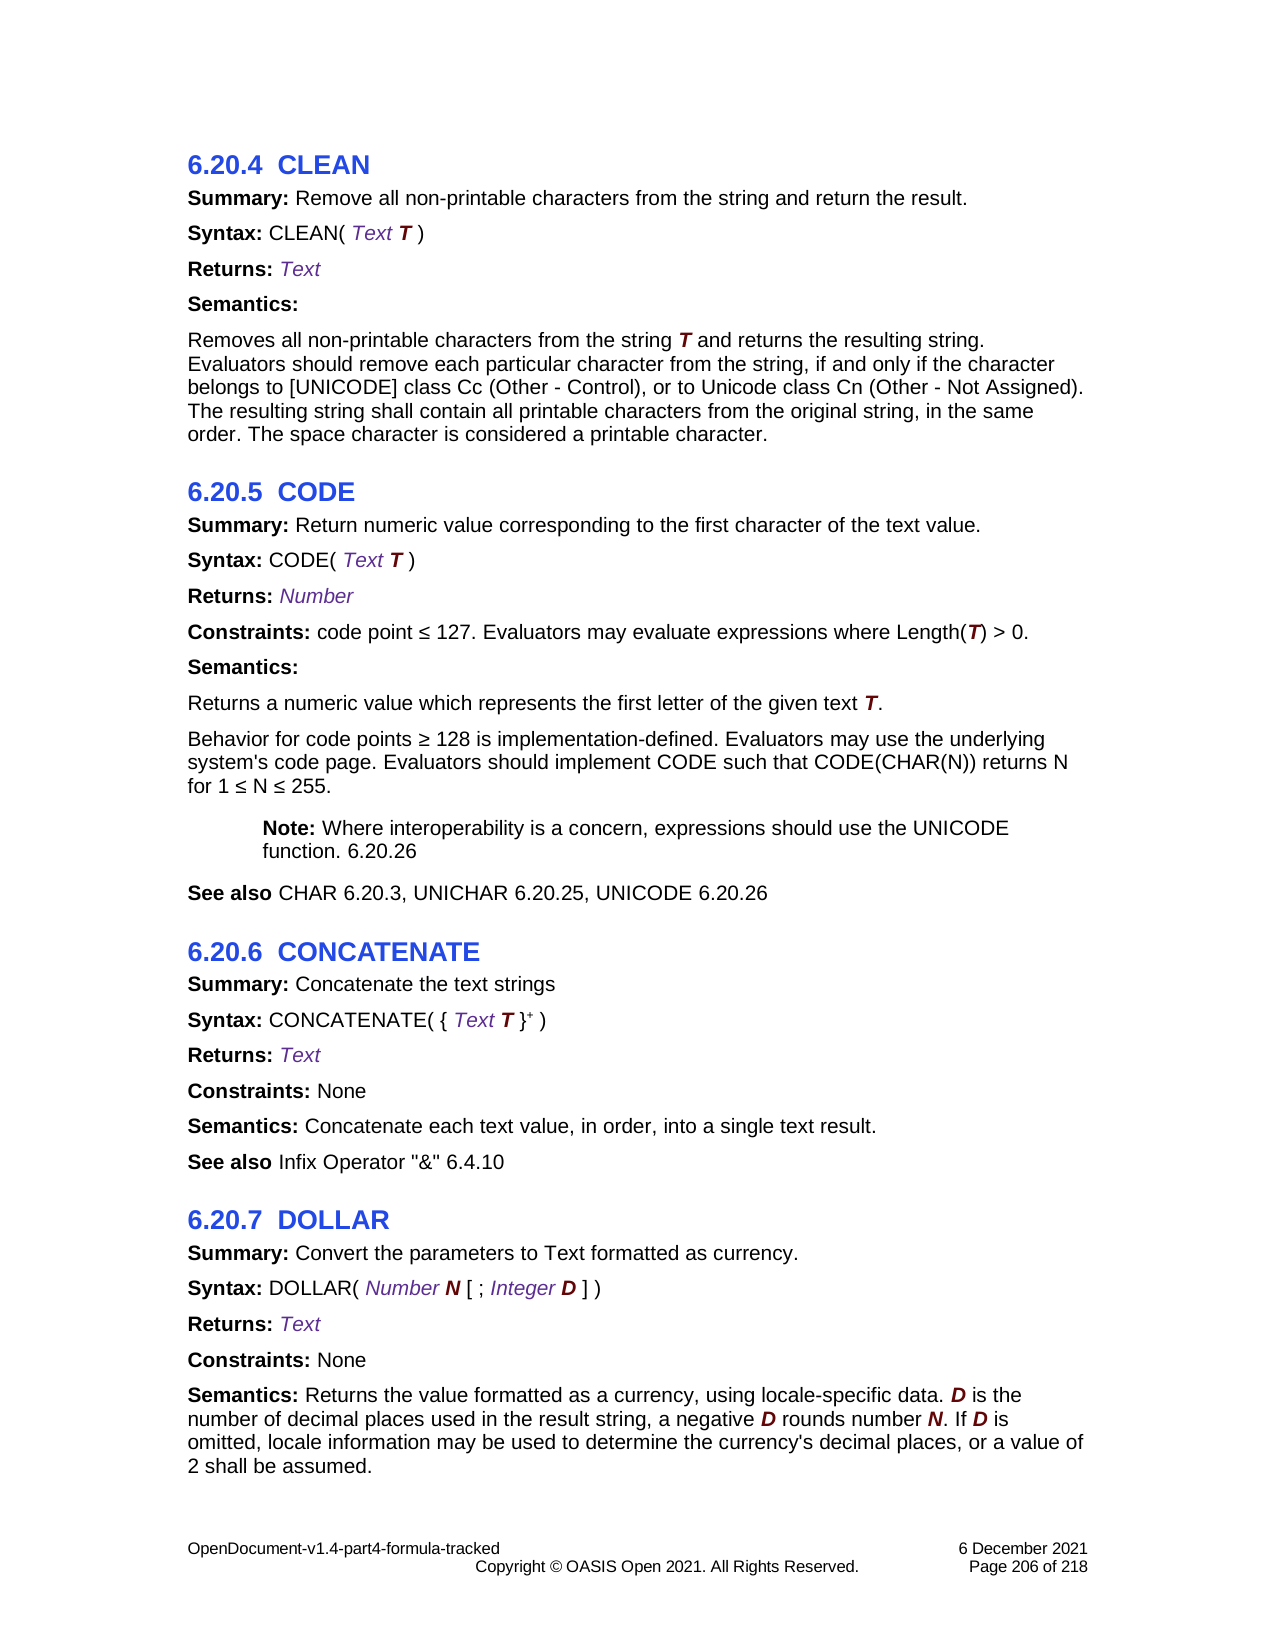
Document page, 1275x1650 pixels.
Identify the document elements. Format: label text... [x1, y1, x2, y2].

text Syntax: CLEAN( Text T ) [187, 222, 1088, 245]
text Returns: Number [187, 584, 1088, 608]
text Semantics: [187, 293, 1088, 316]
text Semantics: Concatenate each text value, in order, into a single text result. [187, 1115, 1088, 1138]
text See also CHAR 6.20.3, UNICHAR 6.20.25, UNICODE 6.20.26 [187, 882, 1088, 905]
text Constraints: None [187, 1079, 1088, 1103]
text Syntax: DOLLAR( Number N [ ; Integer D ] ) [187, 1277, 1088, 1300]
text Summary: Return numeric value corresponding to the first character of the text value. [187, 513, 1088, 537]
text Returns a numeric value which represents the first letter of the given text T. [187, 691, 1088, 715]
text Syntax: CONCATENATE( { Text T }+ ) [187, 1008, 1088, 1032]
subtitle DOLLAR [187, 1205, 1088, 1235]
subtitle CODE [187, 477, 1088, 507]
subtitle CONCATENATE [187, 936, 1088, 966]
text Constraints: code point ≤ 127. Evaluators may evaluate expressions where Length(T) > 0. [187, 620, 1088, 644]
text Constraints: None [187, 1348, 1088, 1372]
text Note: Where interoperability is a concern, expressions should use the UNICODE function. 6.20.26 [262, 816, 1013, 863]
text Summary: Convert the parameters to Text formatted as currency. [187, 1241, 1088, 1265]
text Returns: Text [187, 1312, 1088, 1336]
text Summary: Remove all non-printable characters from the string and return the result. [187, 186, 1088, 209]
text Syntax: CODE( Text T ) [187, 549, 1088, 572]
text Semantics: [187, 656, 1088, 679]
text Behavior for code points ≥ 128 is implementation-defined. Evaluators may use the underlying system's code page. Evaluators should implement CODE such that CODE(CHAR(N)) returns N for 1 ≤ N ≤ 255. [187, 727, 1088, 798]
text Removes all non-printable characters from the string T and returns the resulting string. Evaluators should remove each particular character from the string, if and only if the character belongs to [UNICODE] class Cc (Other - Control), or to Unicode class Cn (Other - Not Assigned). The resulting string shall contain all printable characters from the original string, in the same order. The space character is considered a printable character. [187, 328, 1088, 446]
text Returns: Text [187, 1044, 1088, 1067]
text Summary: Concatenate the text strings [187, 972, 1088, 996]
text See also Infix Operator "&" 6.4.10 [187, 1151, 1088, 1174]
text Semantics: Returns the value formatted as a currency, using locale-specific data. D is the number of decimal places used in the result string, a negative D rounds number N. If D is omitted, locale information may be used to determine the currency's decimal places, or a value of 2 shall be assumed. [187, 1384, 1088, 1478]
text Returns: Text [187, 257, 1088, 281]
subtitle CLEAN [187, 150, 1088, 180]
